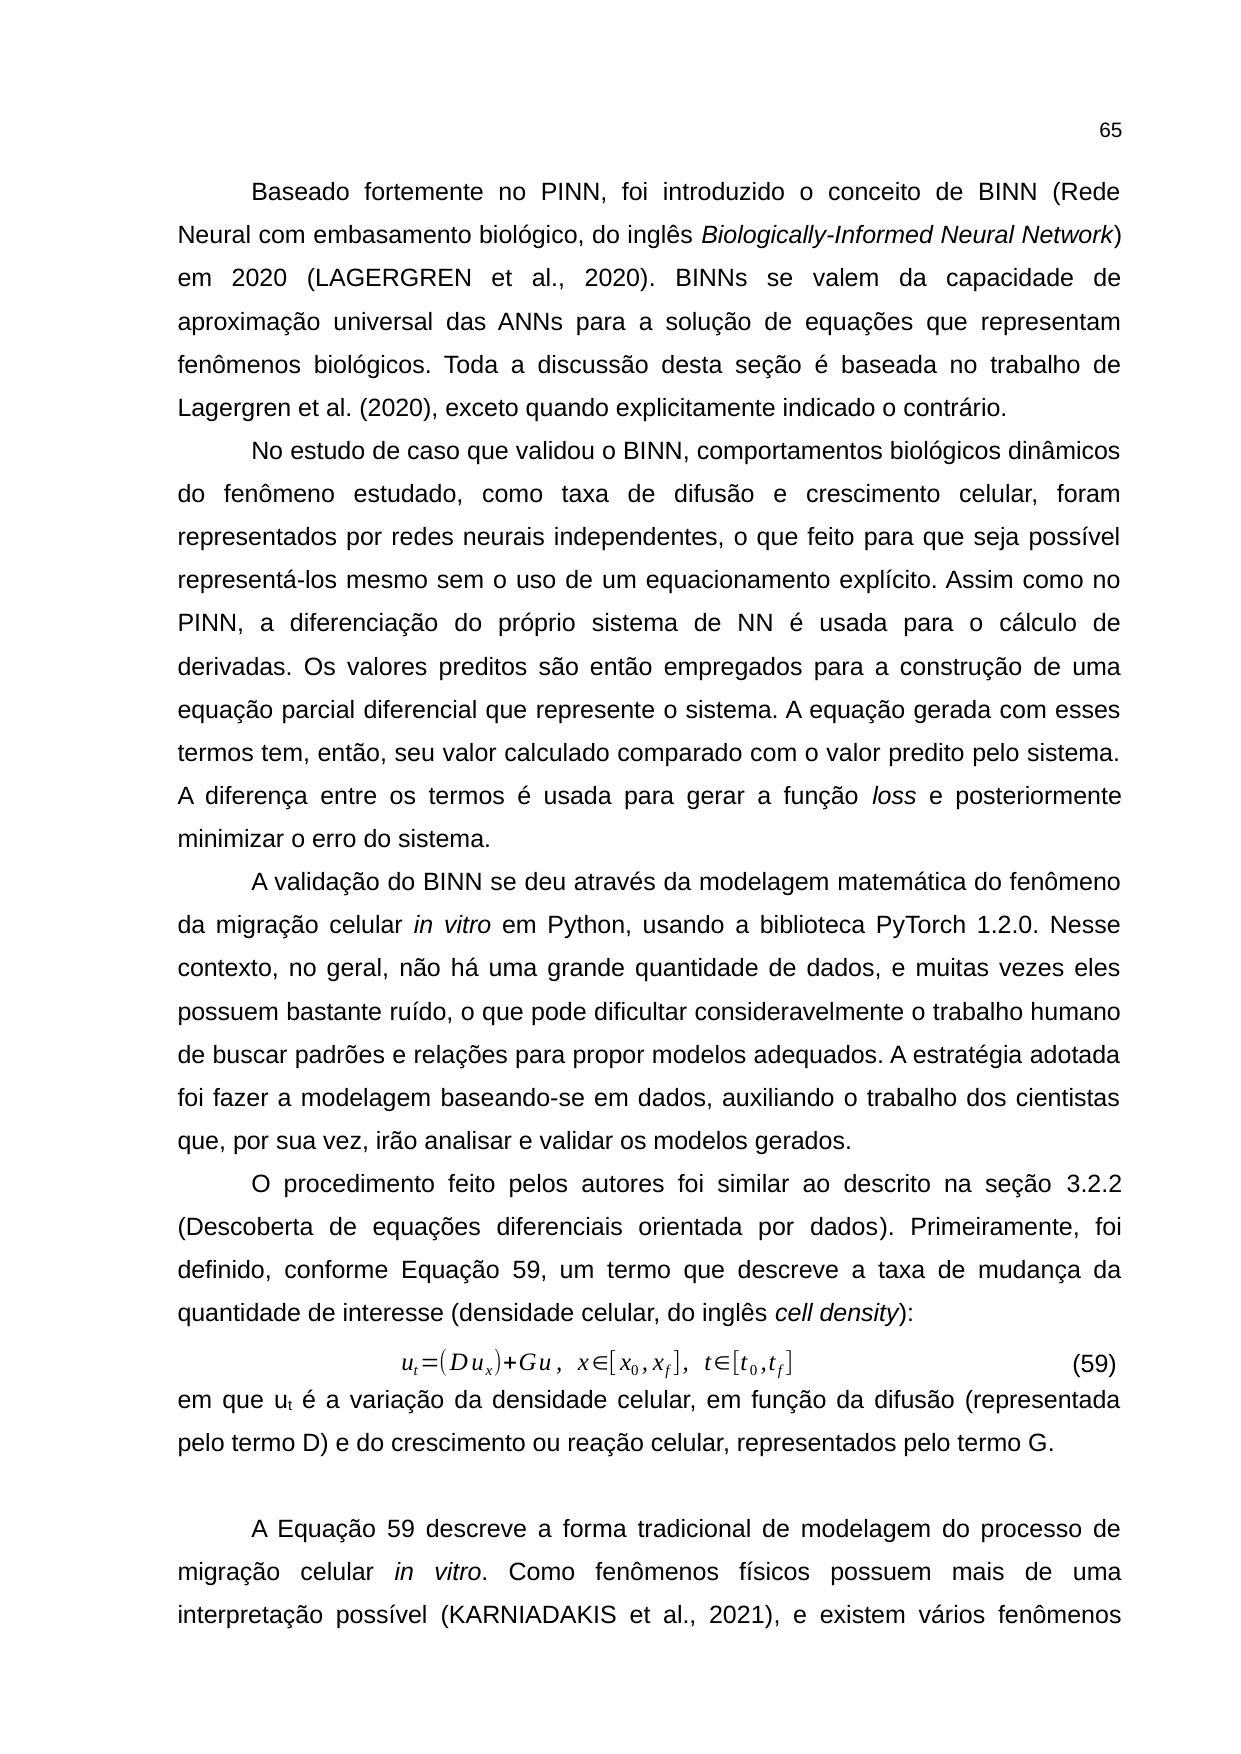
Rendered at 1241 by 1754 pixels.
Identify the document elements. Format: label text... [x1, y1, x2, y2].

text O procedimento feito pelos autores foi similar ao descrito na seção 3.2.2 (Descoberta de equações diferenciais orientada por dados). Primeiramente, foi definido, conforme Equação 59, um termo que descreve a taxa de mudança da quantidade de interesse (densidade celular, do inglês cell density): [177, 1169, 1122, 1327]
text A Equação 59 descreve a forma tradicional de modelagem do processo de migração celular in vitro. Como fenômenos físicos possuem mais de uma interpretação possível (KARNIADAKIS et al., 2021), e existem vários fenômenos [177, 1514, 1122, 1629]
text Baseado fortemente no PINN, foi introduzido o conceito de BINN (Rede Neural com embasamento biológico, do inglês Biologically-Informed Neural Network) em 2020 (LAGERGREN et al., 2020). BINNs se valem da capacidade de aproximação universal das ANNs para a solução de equações que representam fenômenos biológicos. Toda a discussão desta seção é baseada no trabalho de Lagergren et al. (2020), exceto quando explicitamente indicado o contrário. [177, 177, 1122, 421]
text A validação do BINN se deu através da modelagem matemática do fenômeno da migração celular in vitro em Python, usando a biblioteca PyTorch 1.2.0. Nesse contexto, no geral, não há uma grande quantidade de dados, e muitas vezes eles possuem bastante ruído, o que pode dificultar consideravelmente o trabalho humano de buscar padrões e relações para propor modelos adequados. A estratégia adotada foi fazer a modelagem baseando-se em dados, auxiliando o trabalho dos cientistas que, por sua vez, irão analisar e validar os modelos gerados. [177, 867, 1122, 1154]
text No estudo de caso que validou o BINN, comportamentos biológicos dinâmicos do fenômeno estudado, como taxa de difusão e crescimento celular, foram representados por redes neurais independentes, o que feito para que seja possível representá-los mesmo sem o uso de um equacionamento explícito. Assim como no PINN, a diferenciação do próprio sistema de NN é usada para o cálculo de derivadas. Os valores preditos são então empregados para a construção de uma equação parcial diferencial que represente o sistema. A equação gerada com esses termos tem, então, seu valor calculado comparado com o valor predito pelo sistema. A diferença entre os termos é usada para gerar a função loss e posteriormente minimizar o erro do sistema. [177, 436, 1122, 853]
table_header (59) [1017, 1341, 1122, 1385]
text em que ut é a variação da densidade celular, em função da difusão (representada pelo termo D) e do crescimento ou reação celular, representados pelo termo G. [177, 1385, 1122, 1457]
table_header [177, 1341, 1017, 1385]
